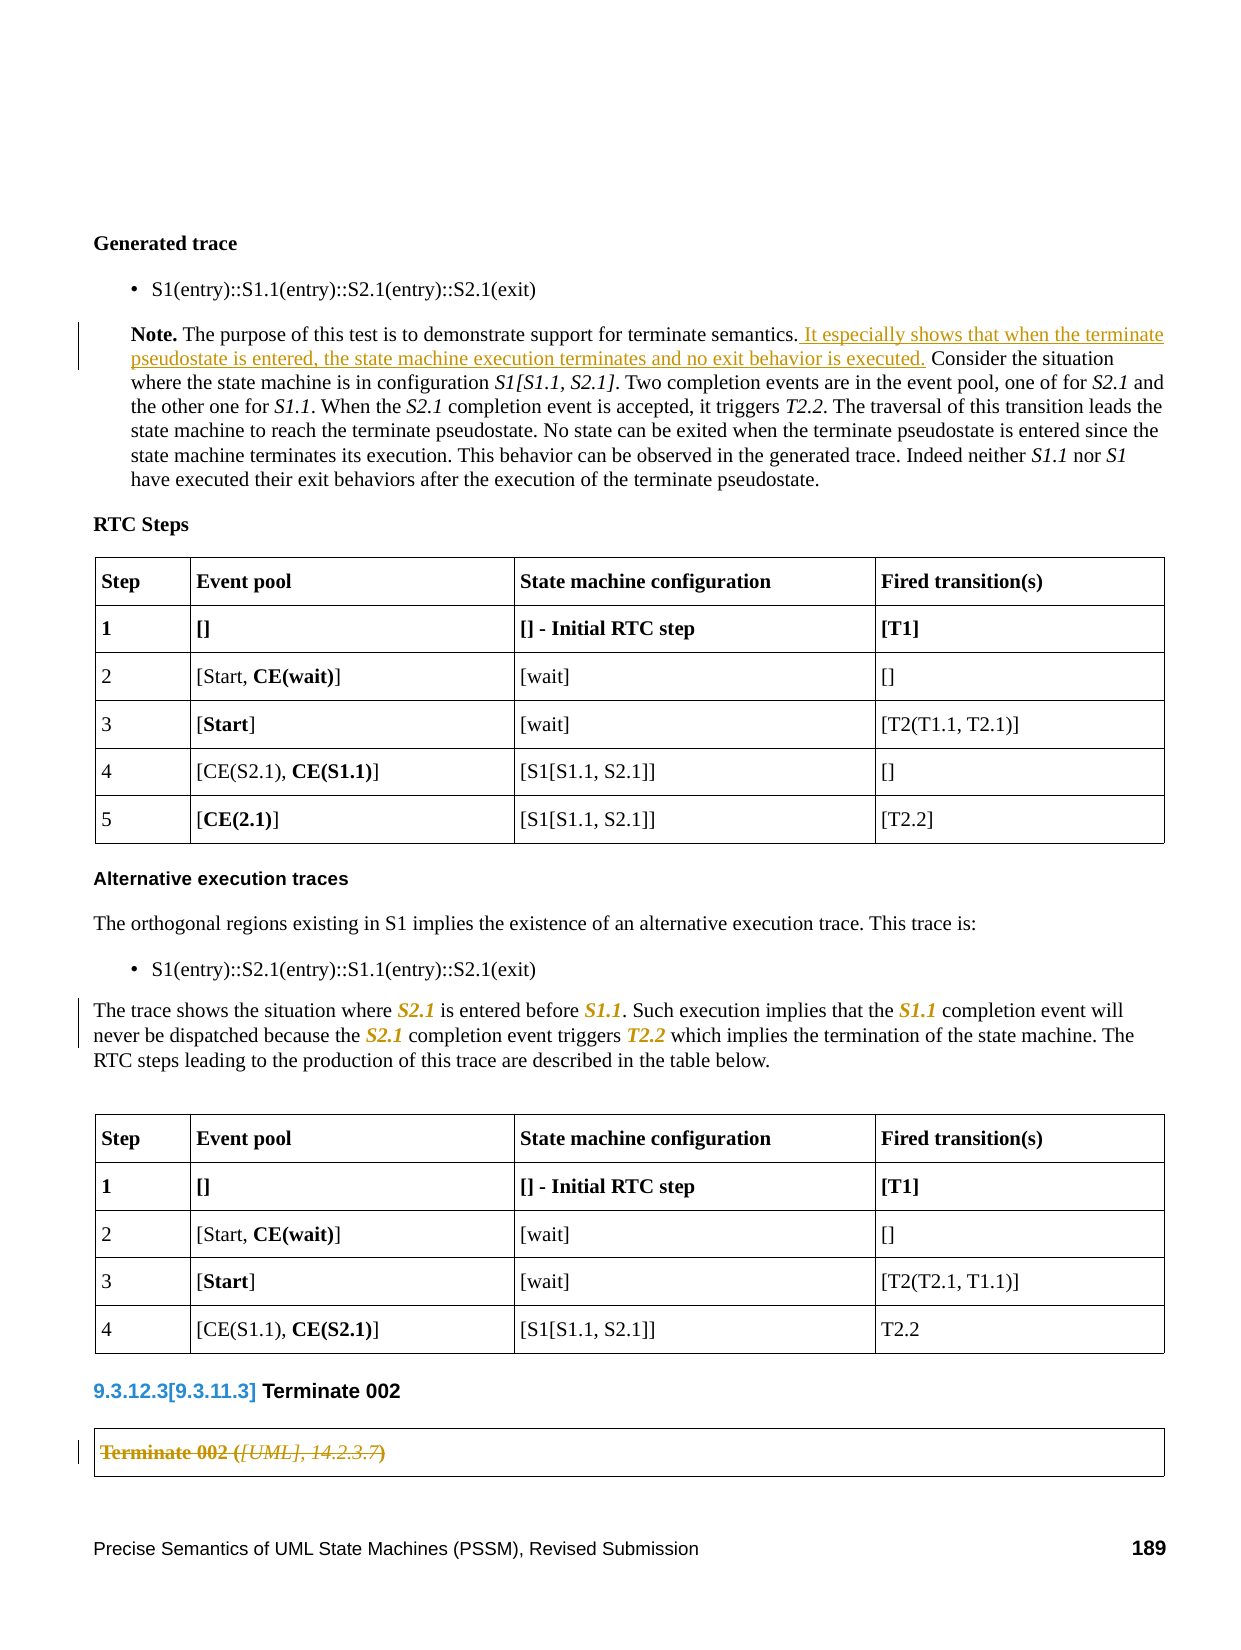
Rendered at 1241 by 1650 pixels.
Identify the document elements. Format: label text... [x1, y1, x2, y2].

table_cell [] [876, 749, 1164, 795]
table_cell [] [191, 606, 514, 652]
table_cell 1 [96, 1163, 190, 1209]
table_cell [S1[S1.1, S2.1]] [515, 796, 875, 843]
table_cell [S1[S1.1, S2.1]] [515, 749, 875, 795]
table_cell 4 [96, 1306, 190, 1353]
subtitle Terminate 002 [93, 1378, 1164, 1403]
table_cell [T2.2] [876, 796, 1164, 843]
table_cell 1 [96, 606, 190, 652]
table_header Step [96, 1115, 190, 1162]
table_cell 2 [96, 653, 190, 700]
table_cell [] [876, 653, 1164, 700]
table_cell 5 [96, 796, 190, 843]
text The trace shows the situation where S2.1 is entered before S1.1. Such execution implies that the S1.1 completion event will never be dispatched because the S2.1 completion event triggers T2.2 which implies the termination of the state machine. The RTC steps leading to the production of this trace are described in the table below. [93, 997, 1164, 1072]
table_cell [T1] [876, 606, 1164, 652]
list S1(entry)::S2.1(entry)::S1.1(entry)::S2.1(exit) [131, 956, 1164, 981]
table_cell [wait] [515, 653, 875, 700]
table_cell [CE(S2.1), CE(S1.1)] [191, 749, 514, 795]
table_cell [Start] [191, 1258, 514, 1305]
table_header Event pool [191, 1115, 514, 1162]
table_cell [wait] [515, 1211, 875, 1257]
list S1(entry)::S1.1(entry)::S2.1(entry)::S2.1(exit) [131, 276, 1164, 301]
table_cell 4 [96, 749, 190, 795]
table_cell [wait] [515, 701, 875, 748]
text The orthogonal regions existing in S1 implies the existence of an alternative execution trace. This trace is: [93, 911, 1164, 935]
table_cell 2 [96, 1211, 190, 1257]
text Note. The purpose of this test is to demonstrate support for terminate semantics. It especially shows that when the terminate pseudostate is entered, the state machine execution terminates and no exit behavior is executed. Consider the situation where the state machine is in configuration S1[S1.1, S2.1]. Two completion events are in the event pool, one of for S2.1 and the other one for S1.1. When the S2.1 completion event is accepted, it triggers T2.2. The traversal of this transition leads the state machine to reach the terminate pseudostate. No state can be exited when the terminate pseudostate is entered since the state machine terminates its execution. This behavior can be observed in the generated trace. Indeed neither S1.1 nor S1 have executed their exit behaviors after the execution of the terminate pseudostate. [131, 322, 1164, 491]
text RTC Steps [93, 512, 1164, 536]
table_cell [T1] [876, 1163, 1164, 1209]
table_cell 3 [96, 1258, 190, 1305]
subtitle Alternative execution traces [93, 868, 1164, 890]
table_header Fired transition(s) [876, 558, 1164, 604]
table_cell [] - Initial RTC step [515, 1163, 875, 1209]
table_cell [Start] [191, 701, 514, 748]
table_header State machine configuration [515, 558, 875, 604]
table_cell [T2(T2.1, T1.1)] [876, 1258, 1164, 1305]
table_cell [CE(2.1)] [191, 796, 514, 843]
table_header Fired transition(s) [876, 1115, 1164, 1162]
table_cell [T2(T1.1, T2.1)] [876, 701, 1164, 748]
table_cell [CE(S1.1), CE(S2.1)] [191, 1306, 514, 1353]
table_header [95, 1429, 1164, 1476]
table_cell [S1[S1.1, S2.1]] [515, 1306, 875, 1353]
table_cell [] [191, 1163, 514, 1209]
table_header State machine configuration [515, 1115, 875, 1162]
table_header Step [96, 558, 190, 604]
table_cell [] [876, 1211, 1164, 1257]
table_cell [] - Initial RTC step [515, 606, 875, 652]
table_cell 3 [96, 701, 190, 748]
table_cell [Start, CE(wait)] [191, 1211, 514, 1257]
text Generated trace [93, 231, 1164, 255]
table_cell [wait] [515, 1258, 875, 1305]
table_cell T2.2 [876, 1306, 1164, 1353]
table_cell [Start, CE(wait)] [191, 653, 514, 700]
table_header Event pool [191, 558, 514, 604]
